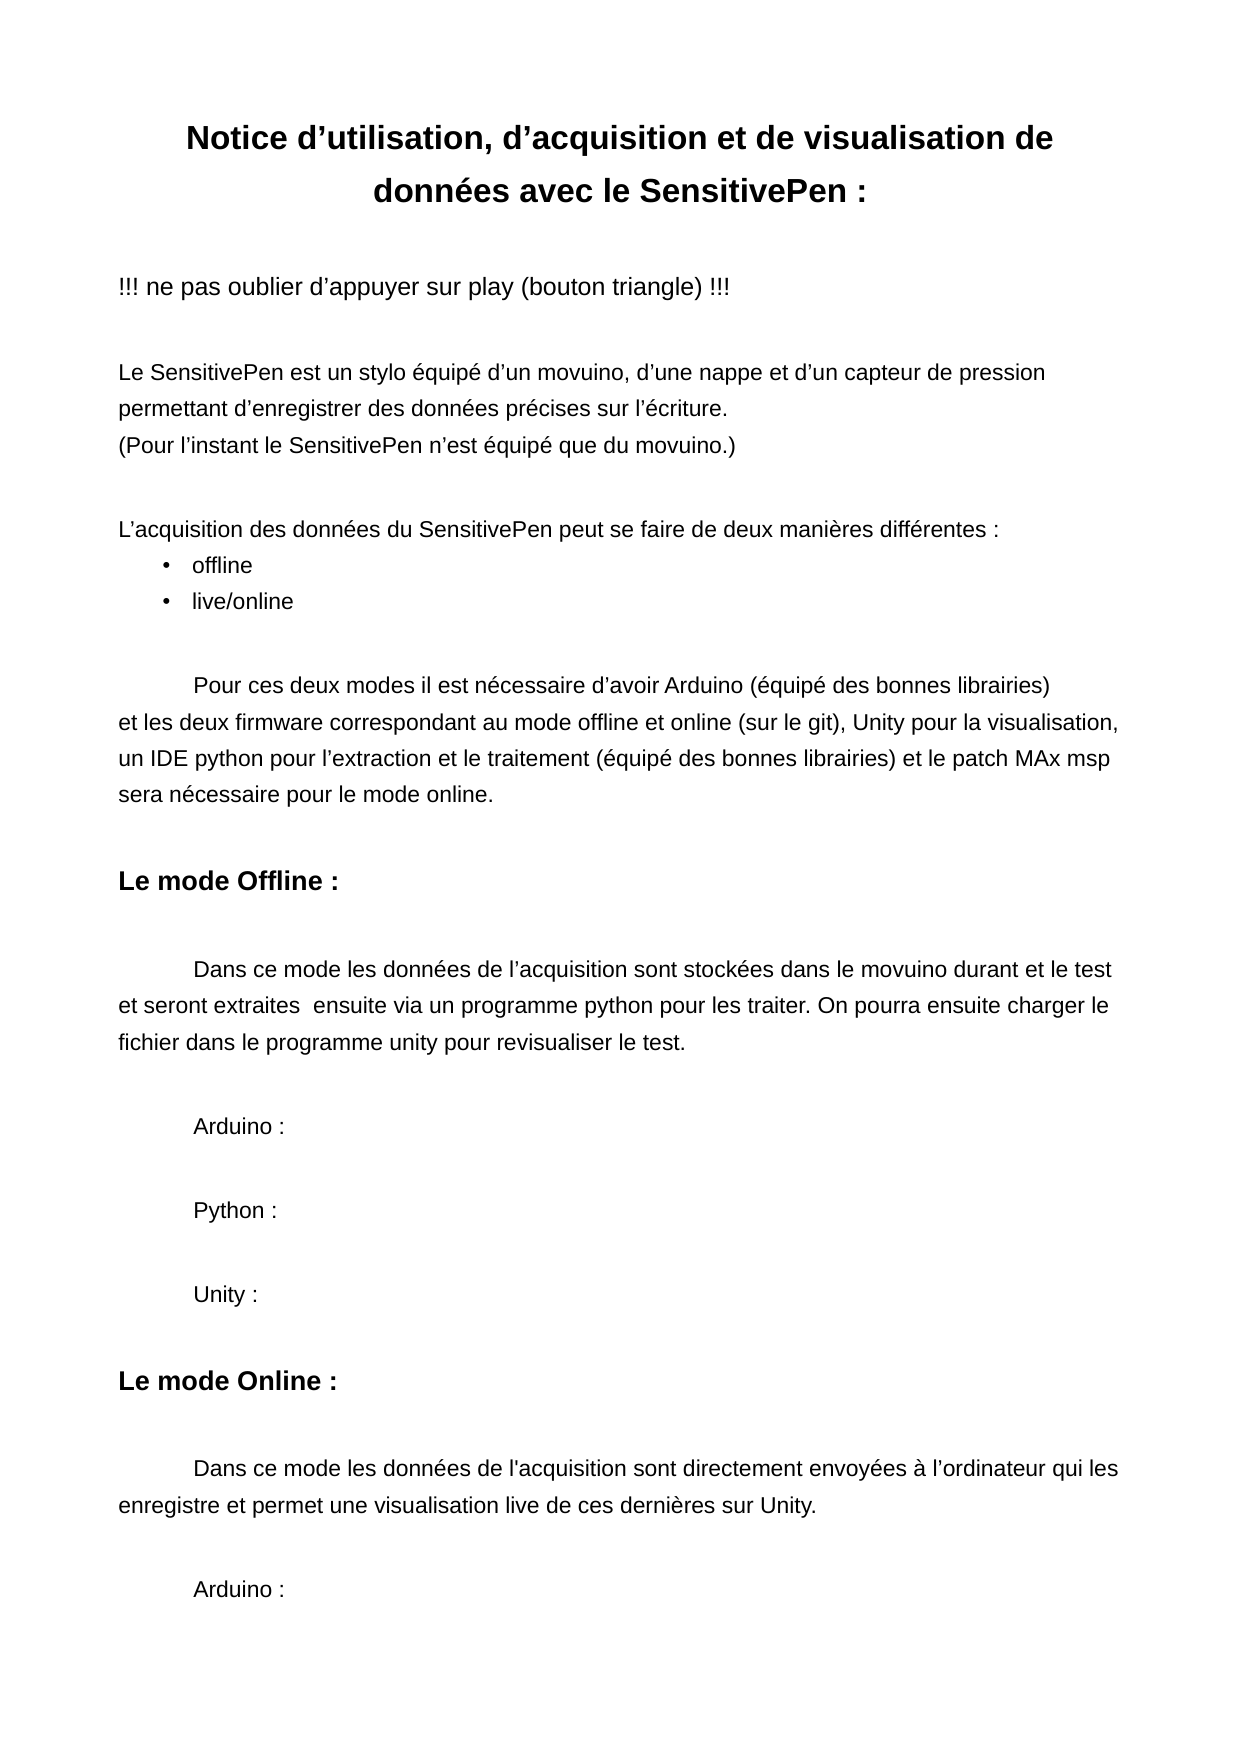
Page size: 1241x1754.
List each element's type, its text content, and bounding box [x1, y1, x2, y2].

text Le mode Offline : [118, 865, 1122, 897]
text Pour ces deux modes il est nécessaire d’avoir Arduino (équipé des bonnes librairies) [118, 672, 1122, 699]
text et les deux firmware correspondant au mode offline et online (sur le git), Unity pour la visualisation, un IDE python pour l’extraction et le traitement (équipé des bonnes librairies) et le patch MAx msp sera nécessaire pour le mode online. [118, 709, 1122, 808]
text Dans ce mode les données de l’acquisition sont stockées dans le movuino durant et le test et seront extraites ensuite via un programme python pour les traiter. On pourra ensuite charger le fichier dans le programme unity pour revisualiser le test. [118, 956, 1122, 1055]
text Unity : [118, 1281, 1122, 1307]
text Arduino : [118, 1576, 1122, 1602]
text !!! ne pas oublier d’appuyer sur play (bouton triangle) !!! [118, 272, 1122, 301]
text Dans ce mode les données de l'acquisition sont directement envoyées à l’ordinateur qui les enregistre et permet une visualisation live de ces dernières sur Unity. [118, 1455, 1122, 1518]
list live/online [162, 588, 1122, 615]
text Notice d’utilisation, d’acquisition et de visualisation de données avec le SensitivePen : [118, 118, 1122, 209]
text Le mode Online : [118, 1364, 1122, 1396]
text Python : [118, 1197, 1122, 1223]
list offline [162, 552, 1122, 578]
text (Pour l’instant le SensitivePen n’est équipé que du movuino.) [118, 432, 1122, 458]
text Arduino : [118, 1113, 1122, 1139]
text L’acquisition des données du SensitivePen peut se faire de deux manières différentes : [118, 516, 1122, 542]
text Le SensitivePen est un stylo équipé d’un movuino, d’une nappe et d’un capteur de pression permettant d’enregistrer des données précises sur l’écriture. [118, 359, 1122, 422]
